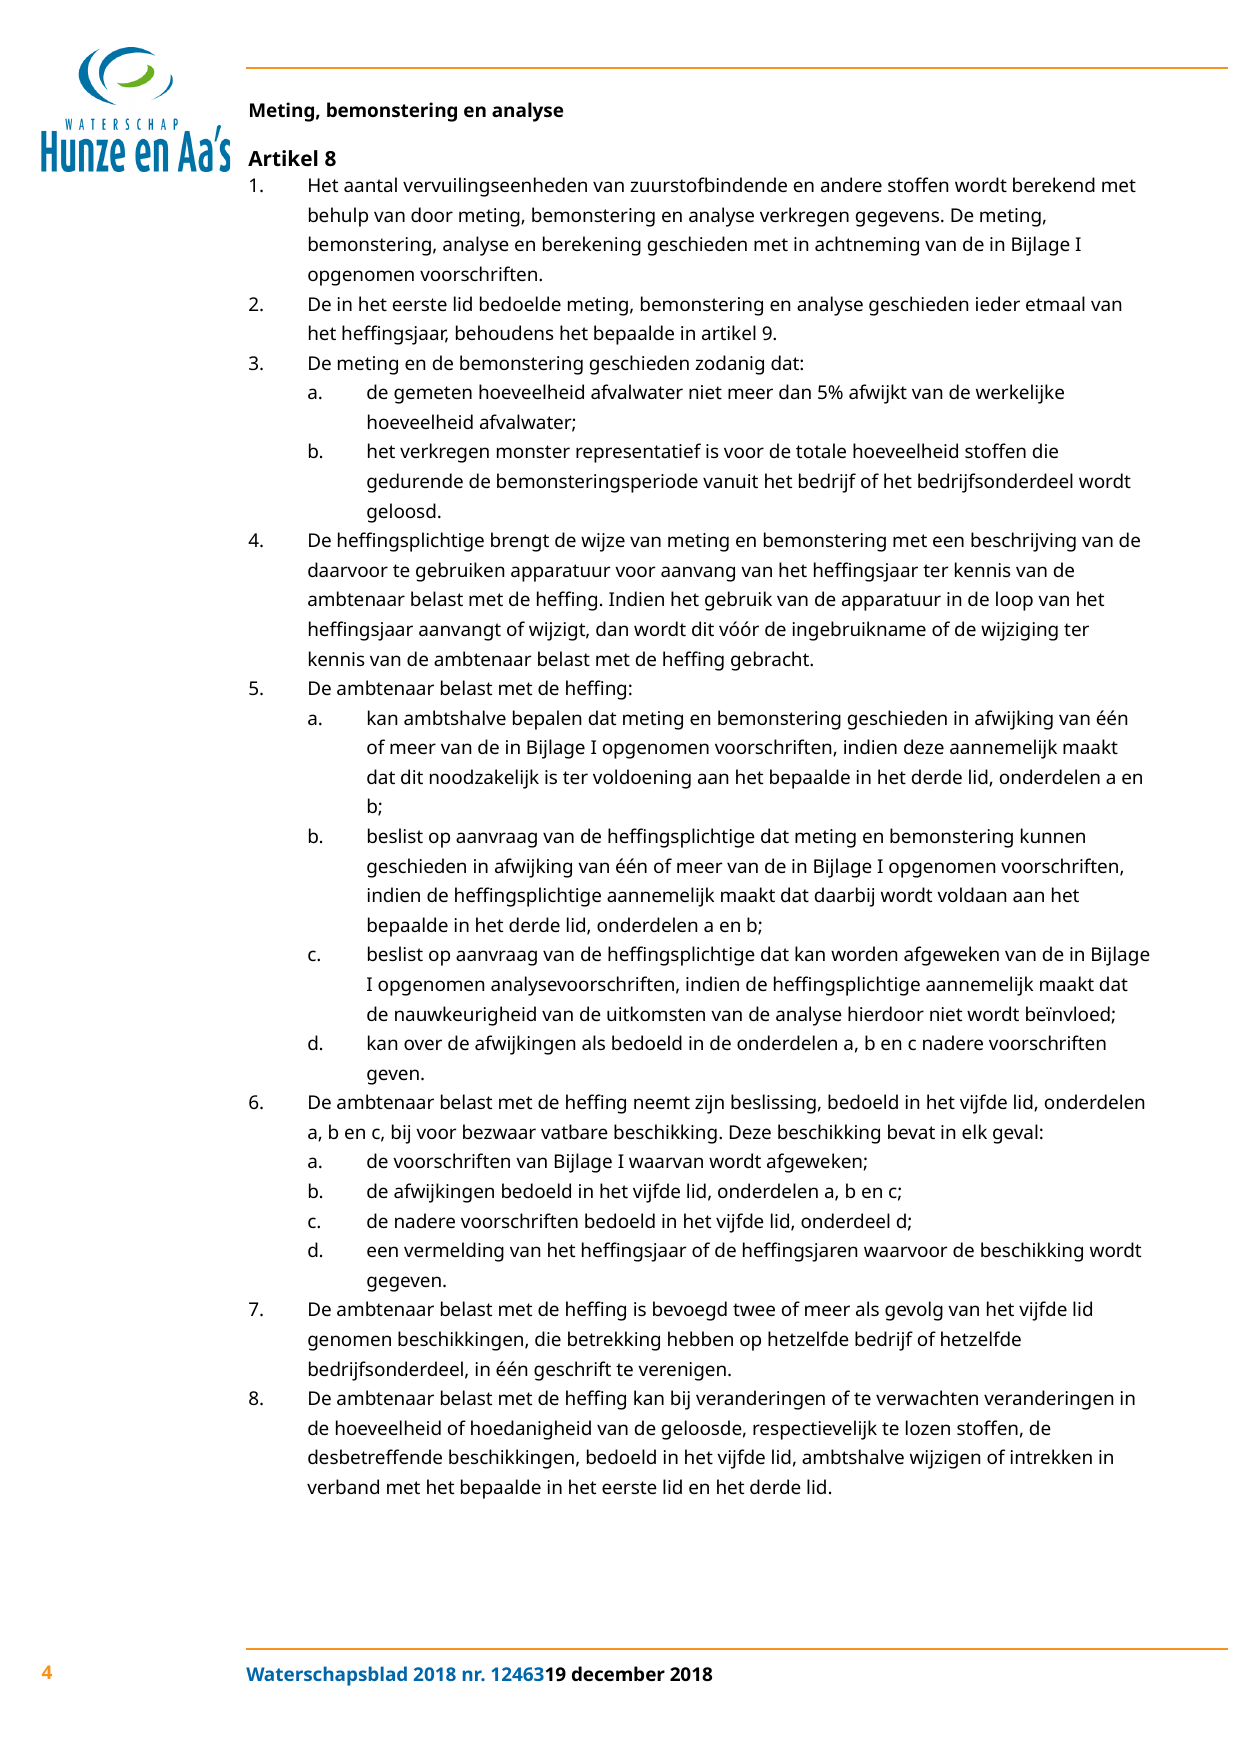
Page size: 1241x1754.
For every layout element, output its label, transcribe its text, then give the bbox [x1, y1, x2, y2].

picture [183, 163, 191, 172]
list het verkregen monster representatief is voor de totale hoeveelheid stoffen die gedurende de bemonsteringsperiode vanuit het bedrijf of het bedrijfsonderdeel wordt geloosd. [307, 439, 1152, 524]
list kan over de afwijkingen als bedoeld in de onderdelen a, b en c nadere voorschriften geven. [307, 1030, 1152, 1086]
text Artikel 8 [248, 144, 1152, 172]
list De ambtenaar belast met de heffing is bevoegd twee of meer als gevolg van het vijfde lid genomen beschikkingen, die betrekking hebben op hetzelfde bedrijf of hetzelfde bedrijfsonderdeel, in één geschrift te verenigen. [248, 1297, 1152, 1382]
list Het aantal vervuilingseenheden van zuurstofbindende en andere stoffen wordt berekend met behulp van door meting, bemonstering en analyse verkregen gegevens. De meting, bemonstering, analyse en berekening geschieden met in achtneming van de in Bijlage I opgenomen voorschriften. [248, 172, 1152, 287]
list beslist op aanvraag van de heffingsplichtige dat kan worden afgeweken van de in Bijlage I opgenomen analysevoorschriften, indien de heffingsplichtige aannemelijk maakt dat de nauwkeurigheid van de uitkomsten van de analyse hierdoor niet wordt beïnvloed; [307, 942, 1152, 1027]
list De in het eerste lid bedoelde meting, bemonstering en analyse geschieden ieder etmaal van het heffingsjaar, behoudens het bepaalde in artikel 9. [248, 291, 1152, 346]
list de afwijkingen bedoeld in het vijfde lid, onderdelen a, b en c; [307, 1178, 1152, 1204]
list een vermelding van het heffingsjaar of de heffingsjaren waarvoor de beschikking wordt gegeven. [307, 1237, 1152, 1293]
list de nadere voorschriften bedoeld in het vijfde lid, onderdeel d; [307, 1208, 1152, 1234]
list De ambtenaar belast met de heffing kan bij veranderingen of te verwachten veranderingen in de hoeveelheid of hoedanigheid van de geloosde, respectievelijk te lozen stoffen, de desbetreffende beschikkingen, bedoeld in het vijfde lid, ambtshalve wijzigen of intrekken in verband met het bepaalde in het eerste lid en het derde lid. [248, 1385, 1152, 1500]
text Meting, bemonstering en analyse [248, 95, 1152, 123]
list De meting en de bemonstering geschieden zodanig dat: [248, 350, 1152, 376]
list kan ambtshalve bepalen dat meting en bemonstering geschieden in afwijking van één of meer van de in Bijlage I opgenomen voorschriften, indien deze aannemelijk maakt dat dit noodzakelijk is ter voldoening aan het bepaalde in het derde lid, onderdelen a en b; [307, 705, 1152, 819]
list de gemeten hoeveelheid afvalwater niet meer dan 5% afwijkt van de werkelijke hoeveelheid afvalwater; [307, 379, 1152, 435]
list De ambtenaar belast met de heffing: [248, 675, 1152, 701]
list De heffingsplichtige brengt de wijze van meting en bemonstering met een beschrijving van de daarvoor te gebruiken apparatuur voor aanvang van het heffingsjaar ter kennis van de ambtenaar belast met de heffing. Indien het gebruik van de apparatuur in de loop van het heffingsjaar aanvangt of wijzigt, dan wordt dit vóór de ingebruikname of de wijziging ter kennis van de ambtenaar belast met de heffing gebracht. [248, 527, 1152, 672]
picture [47, 154, 51, 172]
list de voorschriften van Bijlage I waarvan wordt afgeweken; [307, 1149, 1152, 1174]
list beslist op aanvraag van de heffingsplichtige dat meting en bemonstering kunnen geschieden in afwijking van één of meer van de in Bijlage I opgenomen voorschriften, indien de heffingsplichtige aannemelijk maakt dat daarbij wordt voldaan aan het bepaalde in het derde lid, onderdelen a en b; [307, 823, 1152, 938]
picture [41, 47, 231, 172]
list De ambtenaar belast met de heffing neemt zijn beslissing, bedoeld in het vijfde lid, onderdelen a, b en c, bij voor bezwaar vatbare beschikking. Deze beschikking bevat in elk geval: [248, 1089, 1152, 1145]
picture [226, 145, 231, 156]
